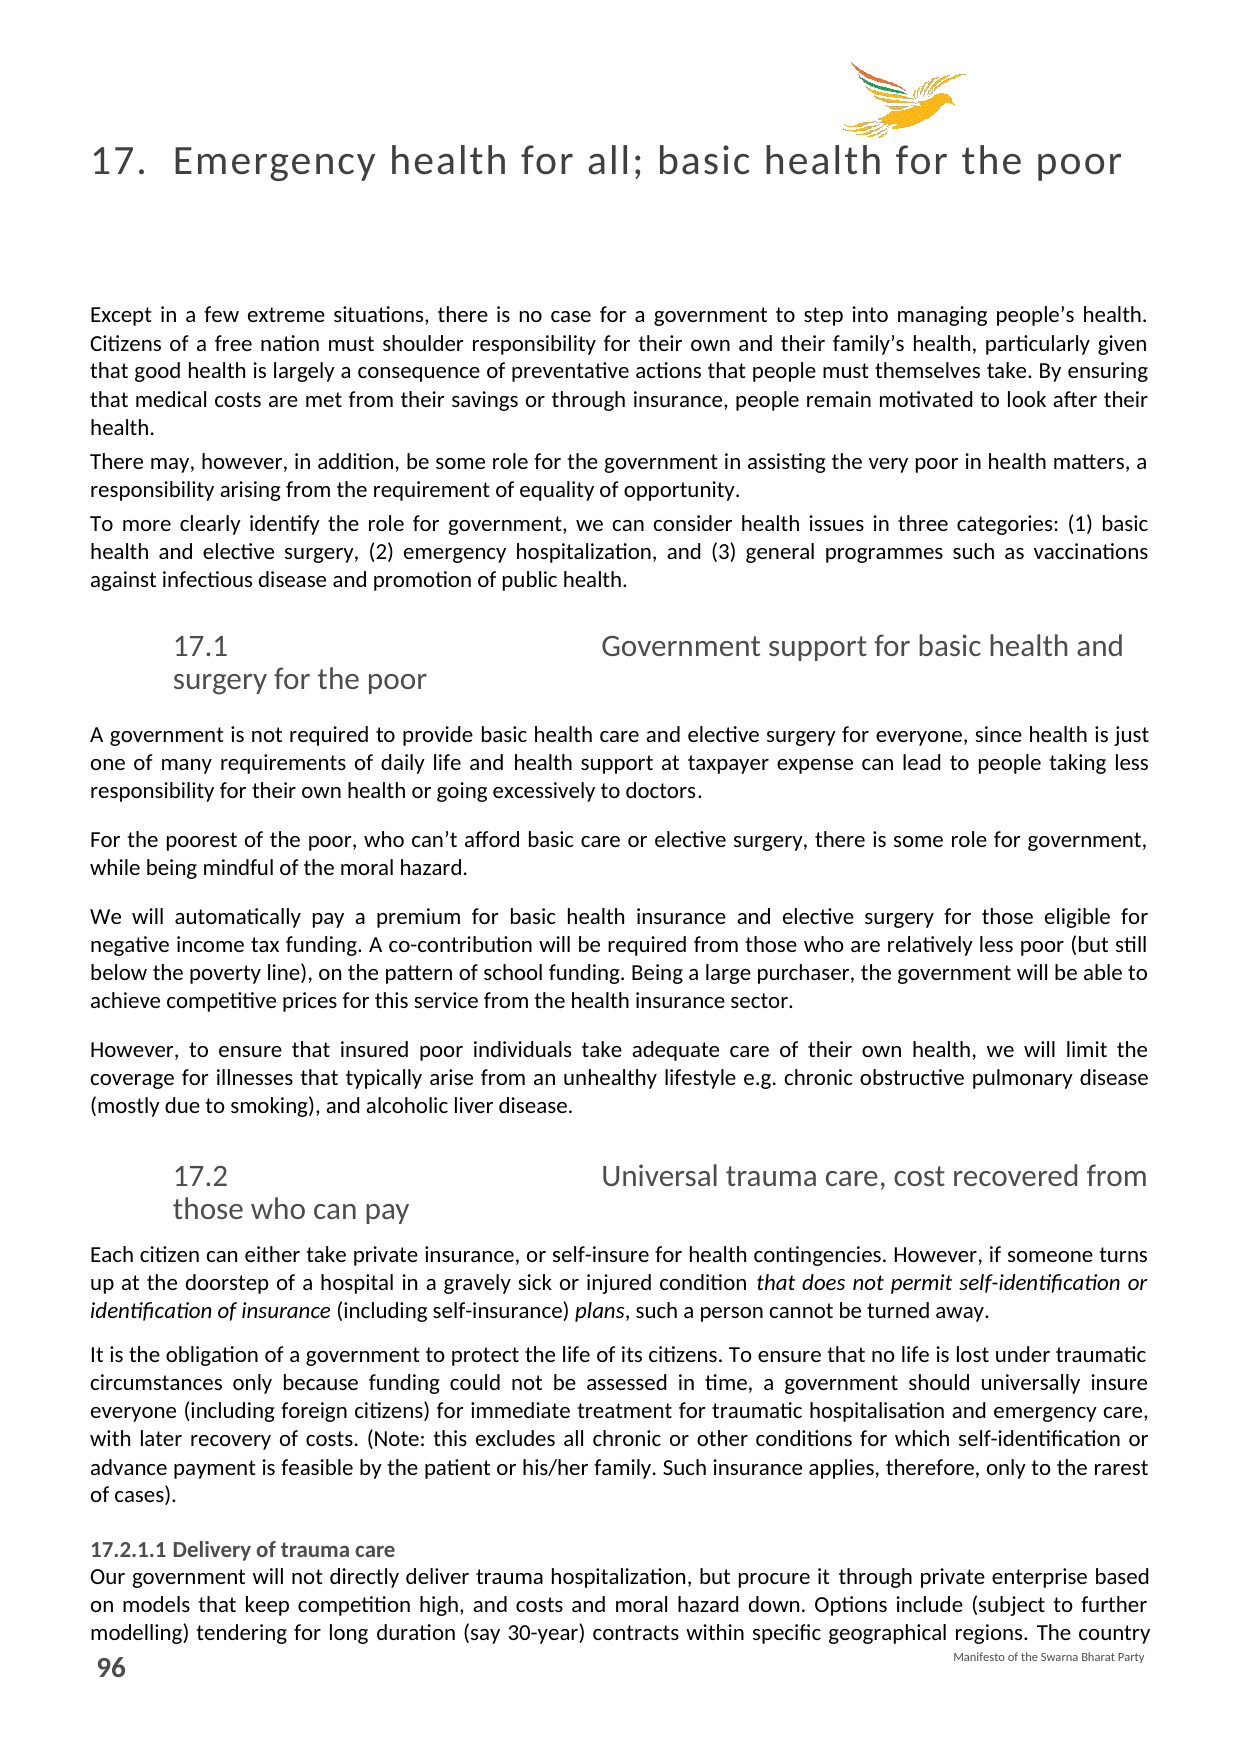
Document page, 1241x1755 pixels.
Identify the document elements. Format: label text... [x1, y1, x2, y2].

text However, to ensure that insured poor individuals take adequate care of their own health, we will limit the coverage for illnesses that typically arise from an unhealthy lifestyle e.g. chronic obstructive pulmonary disease (mostly due to smoking), and alcoholic liver disease. [90, 1035, 1150, 1119]
text Each citizen can either take private insurance, or self-insure for health contingencies. However, if someone turns up at the doorstep of a hospital in a gravely sick or injured condition that does not permit self-identification or identification of insurance (including self-insurance) plans, such a person cannot be turned away. [90, 1240, 1150, 1324]
subtitle Universal trauma care, cost recovered from those who can pay [173, 1159, 1150, 1227]
text For the poorest of the poor, who can’t afford basic care or elective surgery, there is some role for government, while being mindful of the moral hazard. [90, 825, 1150, 881]
subtitle Emergency health for all; basic health for the poor [90, 138, 1150, 184]
text There may, however, in addition, be some role for the government in assisting the very poor in health matters, a responsibility arising from the requirement of equality of opportunity. [90, 447, 1150, 503]
text A government is not required to provide basic health care and elective surgery for everyone, since health is just one of many requirements of daily life and health support at taxpayer expense can lead to people taking less responsibility for their own health or going excessively to doctors. [90, 720, 1150, 804]
text Except in a few extreme situations, there is no case for a government to step into managing people’s health. Citizens of a free nation must shoulder responsibility for their own and their family’s health, particularly given that good health is largely a consequence of preventative actions that people must themselves take. By ensuring that medical costs are met from their savings or through insurance, people remain motivated to look after their health. [90, 301, 1150, 441]
subtitle Government support for basic health and surgery for the poor [173, 629, 1150, 697]
subtitle Delivery of trauma care [90, 1536, 1150, 1562]
text It is the obligation of a government to protect the life of its citizens. To ensure that no life is lost under traumatic circumstances only because funding could not be assessed in time, a government should universally insure everyone (including foreign citizens) for immediate treatment for traumatic hospitalisation and emergency care, with later recovery of costs. (Note: this excludes all chronic or other conditions for which self-identification or advance payment is feasible by the patient or his/her family. Such insurance applies, therefore, only to the rarest of cases). [90, 1341, 1150, 1509]
text To more clearly identify the role for government, we can consider health issues in three categories: (1) basic health and elective surgery, (2) emergency hospitalization, and (3) general programmes such as vaccinations against infectious disease and promotion of public health. [90, 509, 1150, 593]
text Our government will not directly deliver trauma hospitalization, but procure it through private enterprise based on models that keep competition high, and costs and moral hazard down. Options include (subject to further modelling) tendering for long duration (say 30-year) contracts within specific geographical regions. The country [90, 1562, 1150, 1646]
text We will automatically pay a premium for basic health insurance and elective surgery for those eligible for negative income tax funding. A co-contribution will be required from those who are relatively less poor (but still below the poverty line), on the pattern of school funding. Being a large purchaser, the government will be able to achieve competitive prices for this service from the health insurance sector. [90, 902, 1150, 1014]
